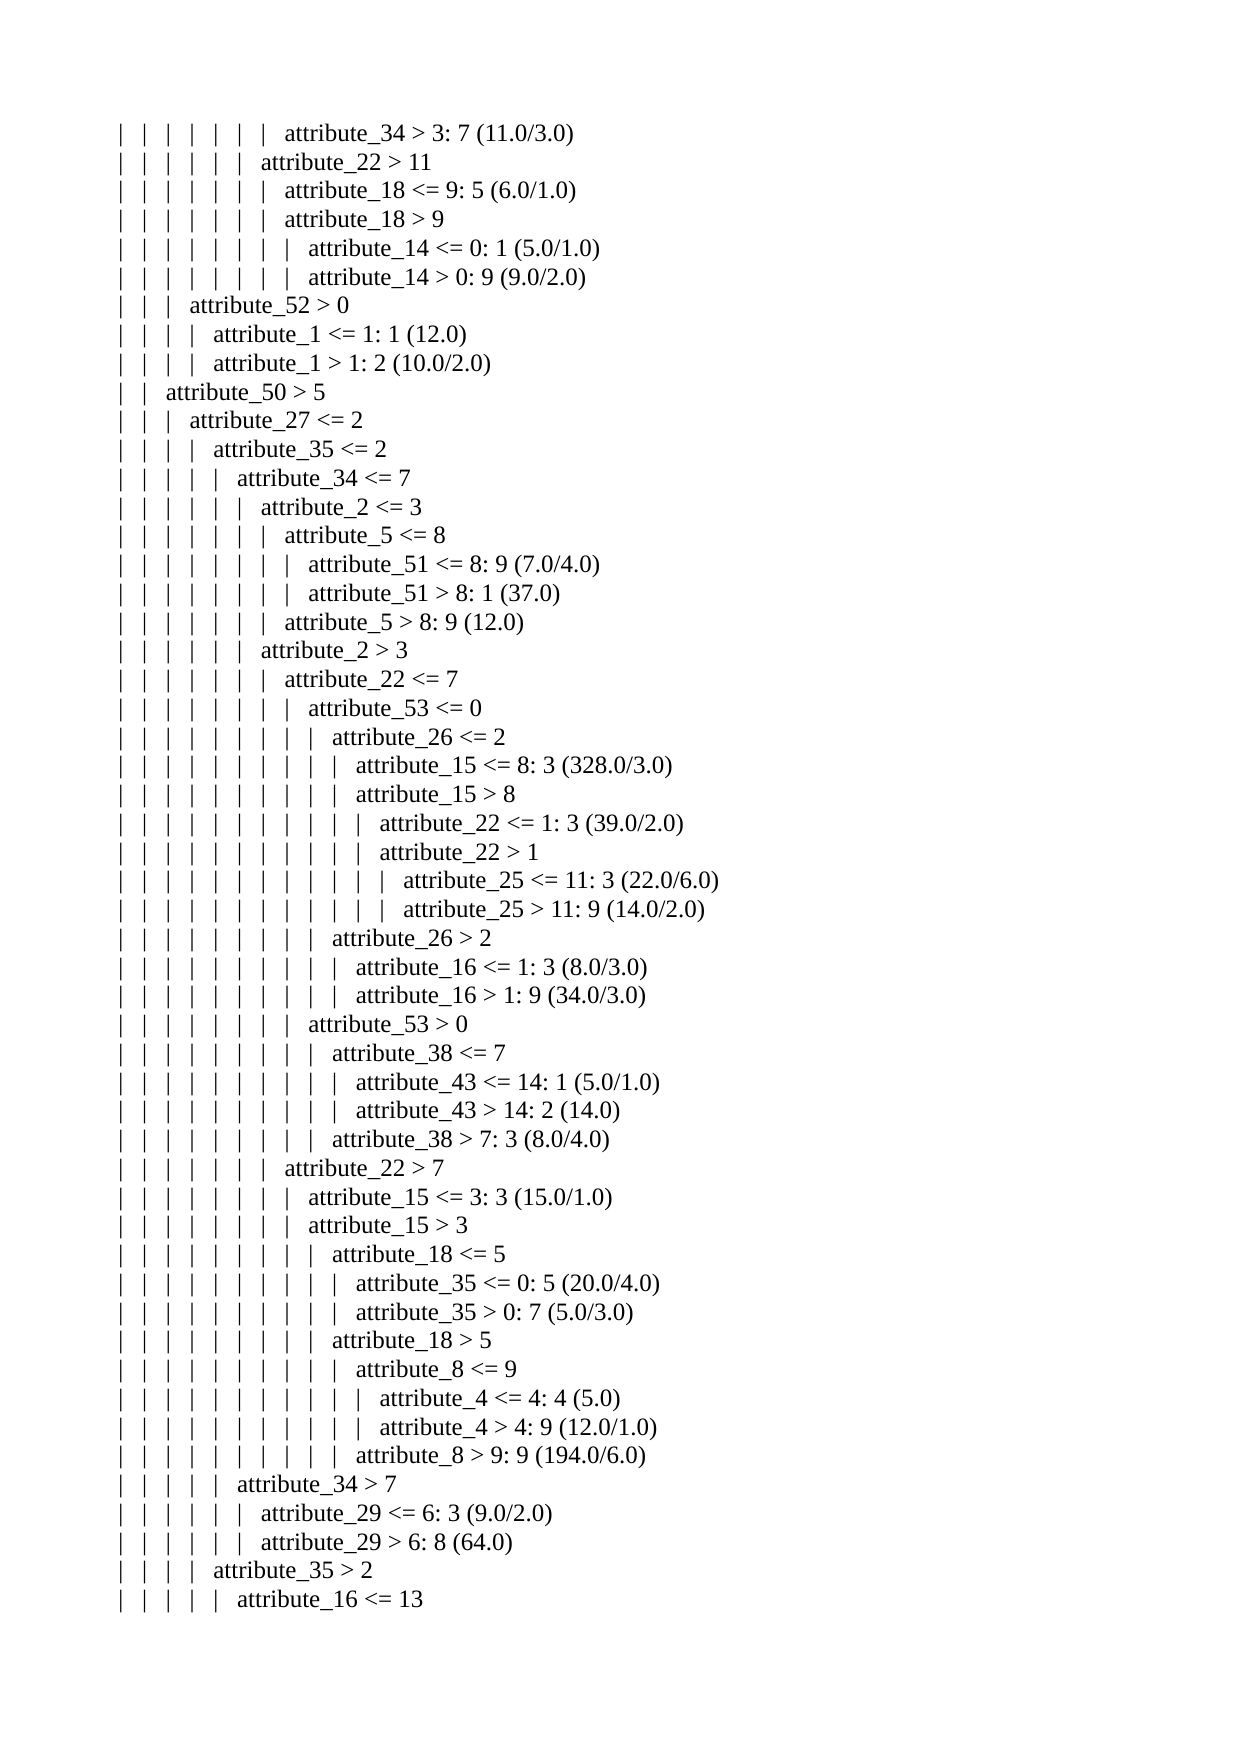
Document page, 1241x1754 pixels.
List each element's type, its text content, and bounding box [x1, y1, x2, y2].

text | | | | | | | attribute_34 > 3: 7 (11.0/3.0) [118, 118, 1122, 147]
text | | | | | | | | | | attribute_15 > 8 [118, 779, 1122, 808]
text | | | | | | | attribute_5 <= 8 [118, 521, 1122, 549]
text | | | | | | | | attribute_53 <= 0 [118, 693, 1122, 722]
text | | | | | | | attribute_22 > 7 [118, 1153, 1122, 1182]
text | | | | | | attribute_29 > 6: 8 (64.0) [118, 1527, 1122, 1556]
text | | | | | | | | attribute_14 > 0: 9 (9.0/2.0) [118, 262, 1122, 291]
text | | | | | | | | | attribute_26 > 2 [118, 923, 1122, 952]
text | | | | | | | | | | attribute_8 > 9: 9 (194.0/6.0) [118, 1441, 1122, 1469]
text | | | | | | | | | | | | attribute_25 > 11: 9 (14.0/2.0) [118, 894, 1122, 923]
text | | | | | | | | | | | attribute_4 <= 4: 4 (5.0) [118, 1383, 1122, 1412]
text | | | | | | | | attribute_15 <= 3: 3 (15.0/1.0) [118, 1182, 1122, 1211]
text | | | | attribute_1 > 1: 2 (10.0/2.0) [118, 348, 1122, 377]
text | | | | | | | attribute_18 <= 9: 5 (6.0/1.0) [118, 176, 1122, 204]
text | | | | | | | | | attribute_26 <= 2 [118, 722, 1122, 751]
text | | | | | | | | | | attribute_43 > 14: 2 (14.0) [118, 1096, 1122, 1124]
text | | | | | | attribute_2 > 3 [118, 636, 1122, 664]
text | | | | | | | attribute_18 > 9 [118, 204, 1122, 233]
text | | | | | | | | attribute_53 > 0 [118, 1009, 1122, 1038]
text | | | | | | | | | | | | attribute_25 <= 11: 3 (22.0/6.0) [118, 866, 1122, 894]
text | | | | | | | | | | | attribute_22 <= 1: 3 (39.0/2.0) [118, 808, 1122, 837]
text | | | | attribute_35 > 2 [118, 1556, 1122, 1584]
text | | | | | | attribute_2 <= 3 [118, 492, 1122, 521]
text | | attribute_50 > 5 [118, 377, 1122, 406]
text | | | attribute_27 <= 2 [118, 406, 1122, 434]
text | | | | | | | | | attribute_18 > 5 [118, 1326, 1122, 1354]
text | | | | | | | | | | attribute_8 <= 9 [118, 1354, 1122, 1383]
text | | | | | | | | attribute_15 > 3 [118, 1211, 1122, 1239]
text | | | | attribute_1 <= 1: 1 (12.0) [118, 319, 1122, 348]
text | | | | | attribute_16 <= 13 [118, 1584, 1122, 1613]
text | | | | | attribute_34 > 7 [118, 1469, 1122, 1498]
text | | | | | | | | | attribute_18 <= 5 [118, 1239, 1122, 1268]
text | | | | | | | | | attribute_38 > 7: 3 (8.0/4.0) [118, 1124, 1122, 1153]
text | | | | | | attribute_22 > 11 [118, 147, 1122, 176]
text | | | | | | | | | | attribute_35 <= 0: 5 (20.0/4.0) [118, 1268, 1122, 1297]
text | | | | | attribute_34 <= 7 [118, 463, 1122, 492]
text | | | | | | | | attribute_14 <= 0: 1 (5.0/1.0) [118, 233, 1122, 262]
text | | | | | | | | | | | attribute_4 > 4: 9 (12.0/1.0) [118, 1412, 1122, 1441]
text | | | | | | attribute_29 <= 6: 3 (9.0/2.0) [118, 1498, 1122, 1527]
text | | | | | | | attribute_5 > 8: 9 (12.0) [118, 607, 1122, 636]
text | | | | | | | | | | attribute_43 <= 14: 1 (5.0/1.0) [118, 1067, 1122, 1096]
text | | | | attribute_35 <= 2 [118, 434, 1122, 463]
text | | | | | | | | | attribute_38 <= 7 [118, 1038, 1122, 1067]
text | | | | | | | attribute_22 <= 7 [118, 664, 1122, 693]
text | | | attribute_52 > 0 [118, 291, 1122, 319]
text | | | | | | | | | | attribute_16 <= 1: 3 (8.0/3.0) [118, 952, 1122, 981]
text | | | | | | | | attribute_51 > 8: 1 (37.0) [118, 578, 1122, 607]
text | | | | | | | | | | attribute_16 > 1: 9 (34.0/3.0) [118, 981, 1122, 1009]
text | | | | | | | | | | attribute_15 <= 8: 3 (328.0/3.0) [118, 751, 1122, 779]
text | | | | | | | | | | | attribute_22 > 1 [118, 837, 1122, 866]
text | | | | | | | | attribute_51 <= 8: 9 (7.0/4.0) [118, 549, 1122, 578]
text | | | | | | | | | | attribute_35 > 0: 7 (5.0/3.0) [118, 1297, 1122, 1326]
